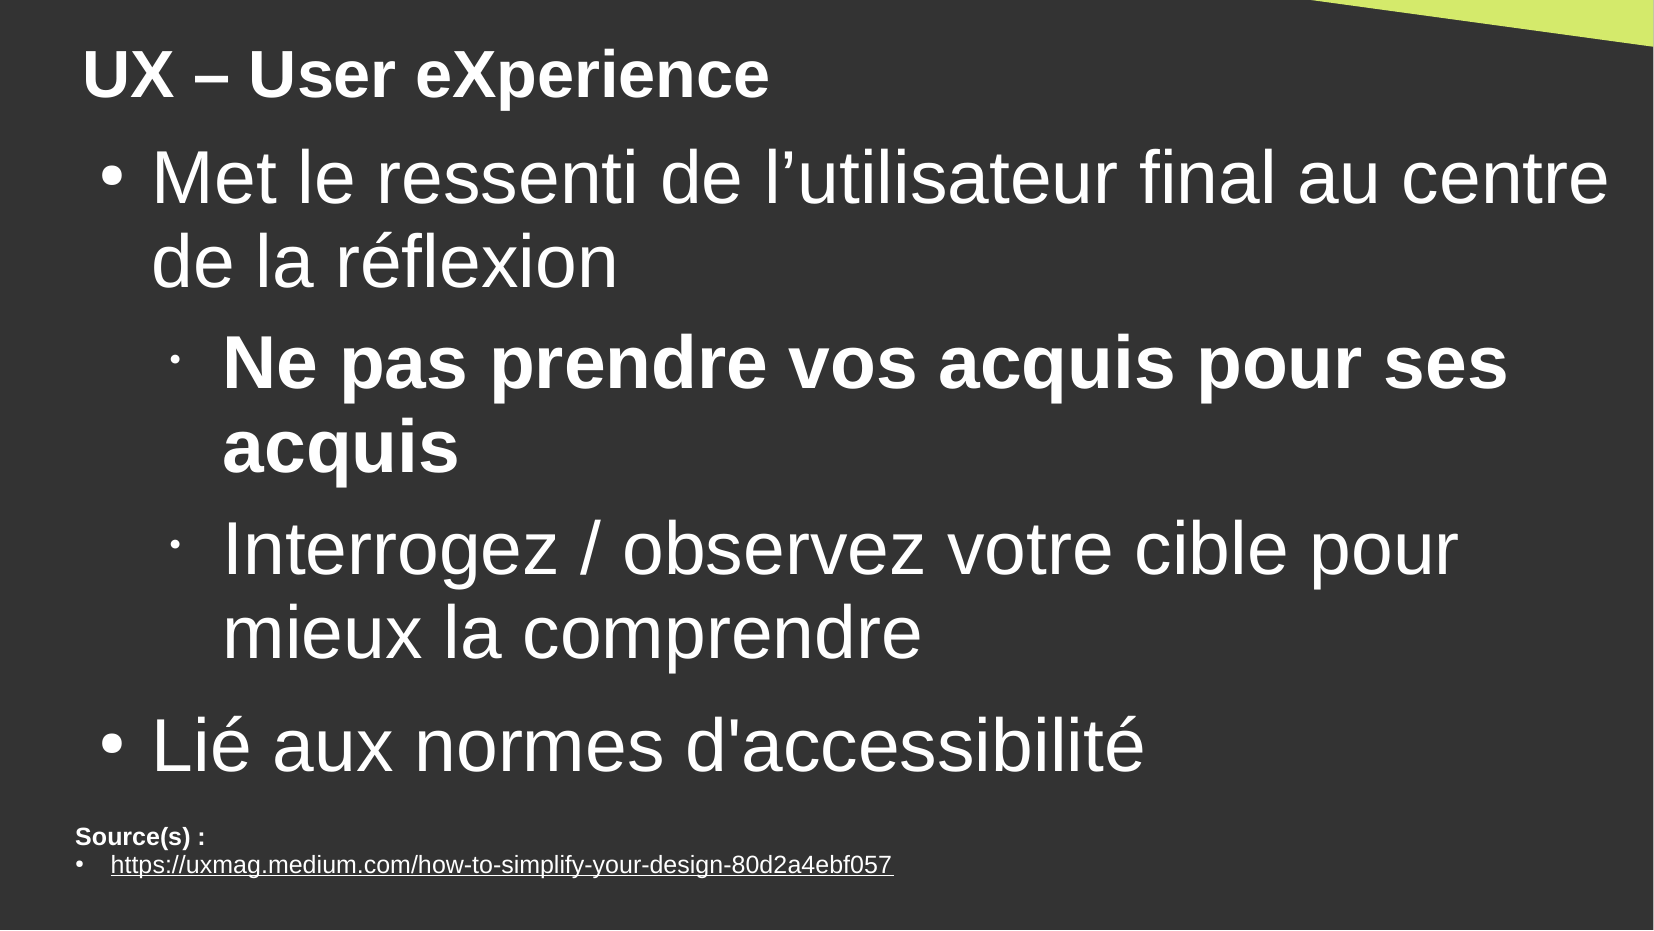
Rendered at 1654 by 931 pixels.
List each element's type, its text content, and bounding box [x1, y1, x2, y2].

text_box [1310, 0, 1654, 47]
list Met le ressenti de l’utilisateur final au centre de la réflexion Ne pas prendre vos acquis pour ses acquis Interrogez / observez votre cible pour mieux la comprendre Lié aux normes d'accessibilité [80, 135, 1620, 827]
text_box Source(s) : https://uxmag.medium.com/how-to-simplify-your-design-80d2a4ebf057 [60, 814, 1546, 910]
title UX – User eXperience [82, 37, 1571, 114]
